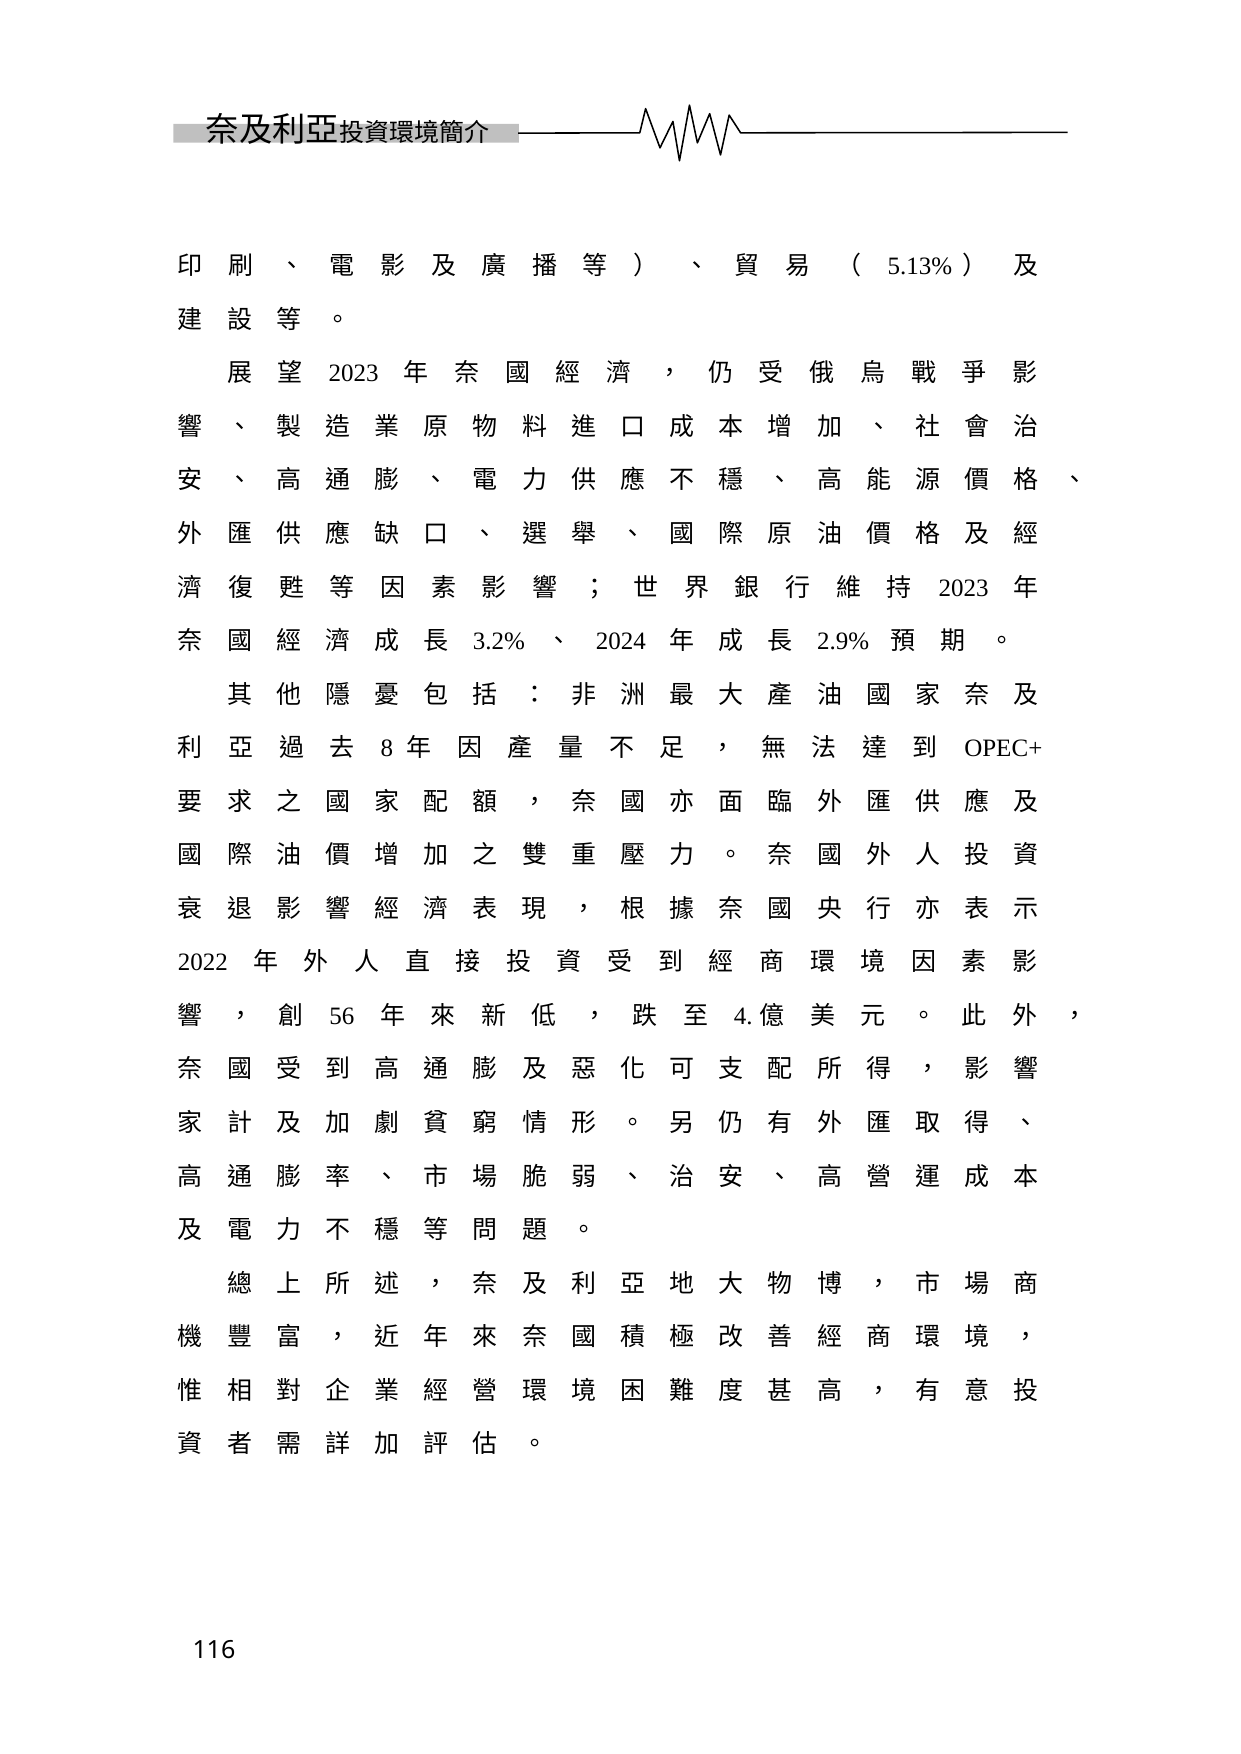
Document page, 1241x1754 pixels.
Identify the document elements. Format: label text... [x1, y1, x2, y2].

text 印刷、電影及廣播等）、貿易（5.13%）及建設等。 [178, 237, 1063, 344]
text 總上所述，奈及利亞地大物博，市場商機豐富，近年來奈國積極改善經商環境，惟相對企業經營環境困難度甚高，有意投資者需詳加評估。 [178, 1254, 1063, 1469]
text 其他隱憂包括：非洲最大產油國家奈及利亞過去8年因產量不足，無法達到OPEC+要求之國家配額，奈國亦面臨外匯供應及國際油價增加之雙重壓力。奈國外人投資衰退影響經濟表現，根據奈國央行亦表示2022年外人直接投資受到經商環境因素影響，創56年來新低，跌至4.億美元。此外，奈國受到高通膨及惡化可支配所得，影響家計及加劇貧窮情形。另仍有外匯取得、高通膨率、市場脆弱、治安、高營運成本及電力不穩等問題。 [178, 666, 1063, 1254]
text 展望2023年奈國經濟，仍受俄烏戰爭影響、製造業原物料進口成本增加、社會治安、高通膨、電力供應不穩、高能源價格、外匯供應缺口、選舉、國際原油價格及經濟復甦等因素影響；世界銀行維持2023年奈國經濟成長3.2%、2024年成長2.9%預期。 [178, 344, 1063, 666]
